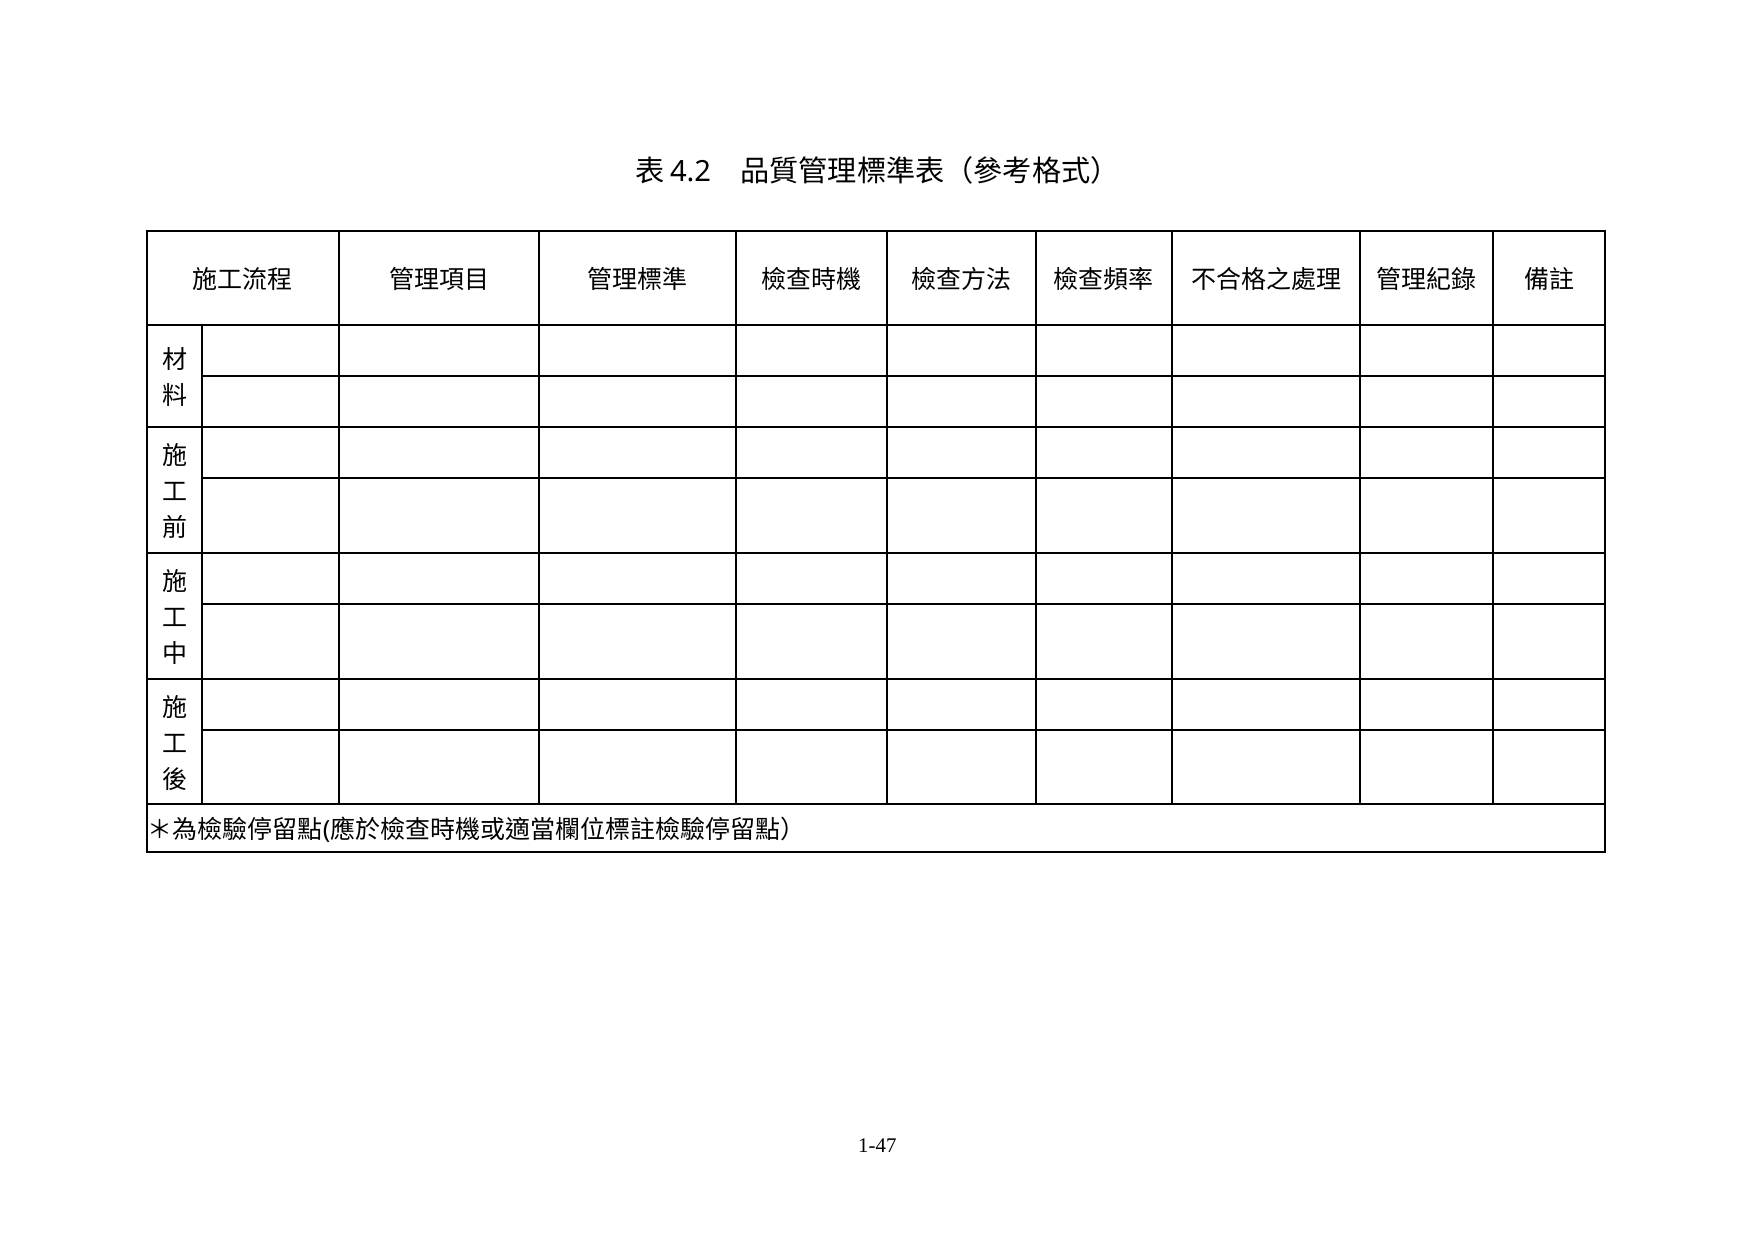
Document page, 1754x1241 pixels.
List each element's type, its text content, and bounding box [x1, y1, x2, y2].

table_cell [888, 326, 1035, 375]
table_cell [1361, 680, 1492, 729]
table_cell [737, 428, 886, 477]
table_cell [1037, 731, 1171, 803]
table_cell [1173, 680, 1359, 729]
table_cell [1361, 479, 1492, 552]
table_cell [540, 731, 735, 803]
table_cell [737, 479, 886, 552]
table_cell [1037, 428, 1171, 477]
table_cell [1173, 377, 1359, 426]
table_cell [340, 605, 538, 677]
table_cell [1037, 680, 1171, 729]
table_cell [540, 479, 735, 552]
table_cell [1173, 326, 1359, 375]
table_cell [540, 377, 735, 426]
table_cell [737, 377, 886, 426]
table_cell [203, 326, 338, 375]
table_cell [1173, 605, 1359, 677]
table_cell ＊為檢驗停留點(應於檢查時機或適當欄位標註檢驗停留點） [148, 805, 1604, 851]
table_cell [540, 428, 735, 477]
table_cell 材料 [148, 326, 201, 426]
table_cell [1494, 479, 1604, 552]
table_header 檢查頻率 [1037, 232, 1171, 323]
table_cell [540, 554, 735, 603]
table_cell [737, 680, 886, 729]
table_cell [1494, 428, 1604, 477]
text 表4.2 品質管理標準表（參考格式） [148, 148, 1606, 190]
table_cell [1494, 377, 1604, 426]
table_cell [1173, 554, 1359, 603]
table_cell [340, 680, 538, 729]
table_cell [203, 479, 338, 552]
table_cell [203, 554, 338, 603]
table_cell [737, 326, 886, 375]
table_header 管理項目 [340, 232, 538, 323]
table_cell [1037, 554, 1171, 603]
table_cell [203, 731, 338, 803]
table_cell [1037, 377, 1171, 426]
table_cell [1361, 554, 1492, 603]
table_header 管理紀錄 [1361, 232, 1492, 323]
table_cell [1361, 428, 1492, 477]
table_cell [340, 554, 538, 603]
table_cell [1494, 605, 1604, 677]
table_cell [203, 377, 338, 426]
table_cell [1037, 326, 1171, 375]
table_cell [888, 731, 1035, 803]
table_cell [888, 680, 1035, 729]
table_header 檢查時機 [737, 232, 886, 323]
table_cell [203, 428, 338, 477]
table_cell [203, 605, 338, 677]
table_cell [340, 479, 538, 552]
table_cell [1494, 554, 1604, 603]
table_cell [888, 428, 1035, 477]
table_cell [540, 680, 735, 729]
table_cell [888, 377, 1035, 426]
table_header 管理標準 [540, 232, 735, 323]
table_cell [888, 554, 1035, 603]
table_cell [340, 377, 538, 426]
table_cell [1173, 731, 1359, 803]
table_cell [1361, 377, 1492, 426]
table_cell [1494, 326, 1604, 375]
table_cell 施工中 [148, 554, 201, 677]
table_cell [1361, 605, 1492, 677]
table_cell [737, 731, 886, 803]
table_cell [340, 428, 538, 477]
table_cell [340, 731, 538, 803]
table_cell [340, 326, 538, 375]
table_cell [1494, 680, 1604, 729]
table_cell [1361, 326, 1492, 375]
table_header 檢查方法 [888, 232, 1035, 323]
table_cell [540, 605, 735, 677]
table_cell [888, 605, 1035, 677]
table_cell [203, 680, 338, 729]
table_cell 施工前 [148, 428, 201, 552]
table_cell [1173, 428, 1359, 477]
table_cell [1361, 731, 1492, 803]
table_header 備註 [1494, 232, 1604, 323]
table_cell [1037, 479, 1171, 552]
table_cell [1037, 605, 1171, 677]
table_cell [1494, 731, 1604, 803]
table_cell [737, 554, 886, 603]
table_header 不合格之處理 [1173, 232, 1359, 323]
table_header 施工流程 [148, 232, 338, 323]
table_cell 施工後 [148, 680, 201, 803]
table_cell [540, 326, 735, 375]
table_cell [737, 605, 886, 677]
table_cell [888, 479, 1035, 552]
table_cell [1173, 479, 1359, 552]
